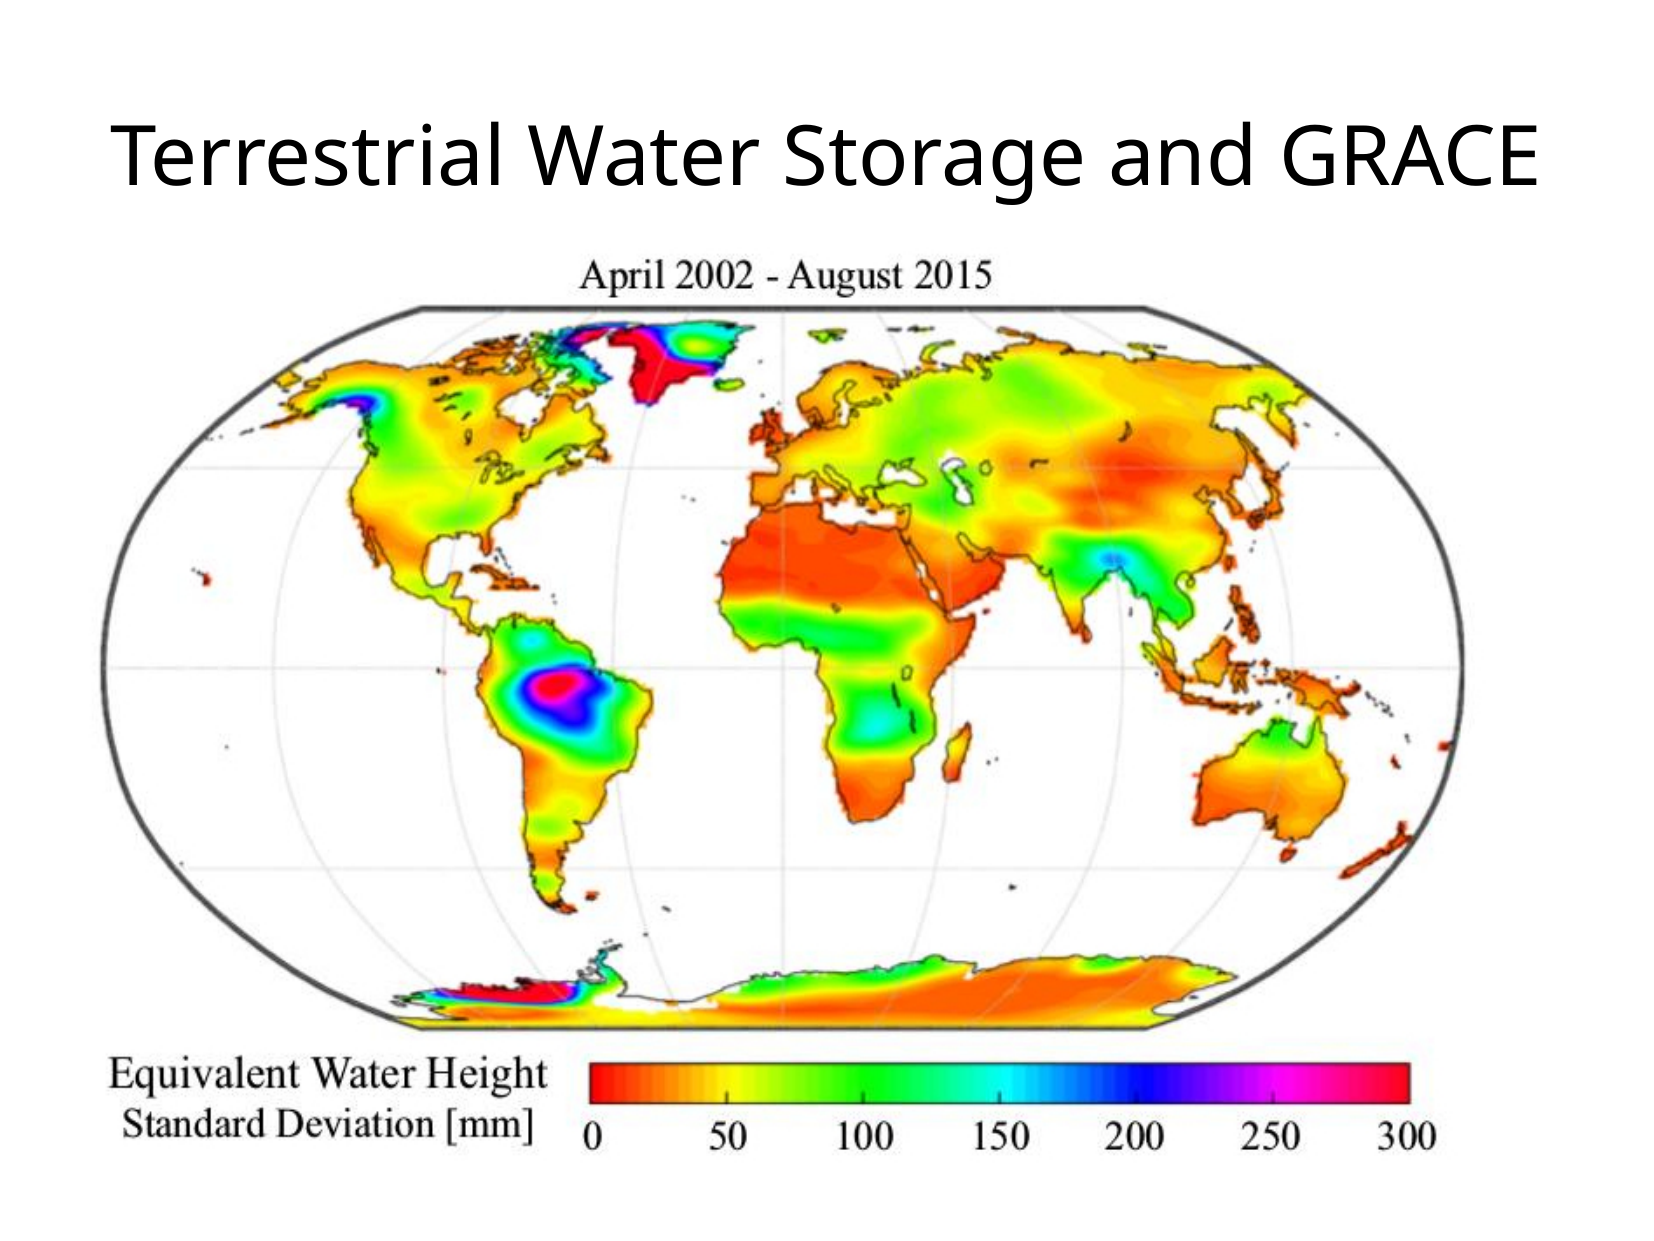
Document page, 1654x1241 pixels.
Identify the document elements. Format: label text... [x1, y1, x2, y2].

title Terrestrial Water Storage and GRACE [82, 49, 1571, 257]
picture [47, 247, 1536, 1170]
